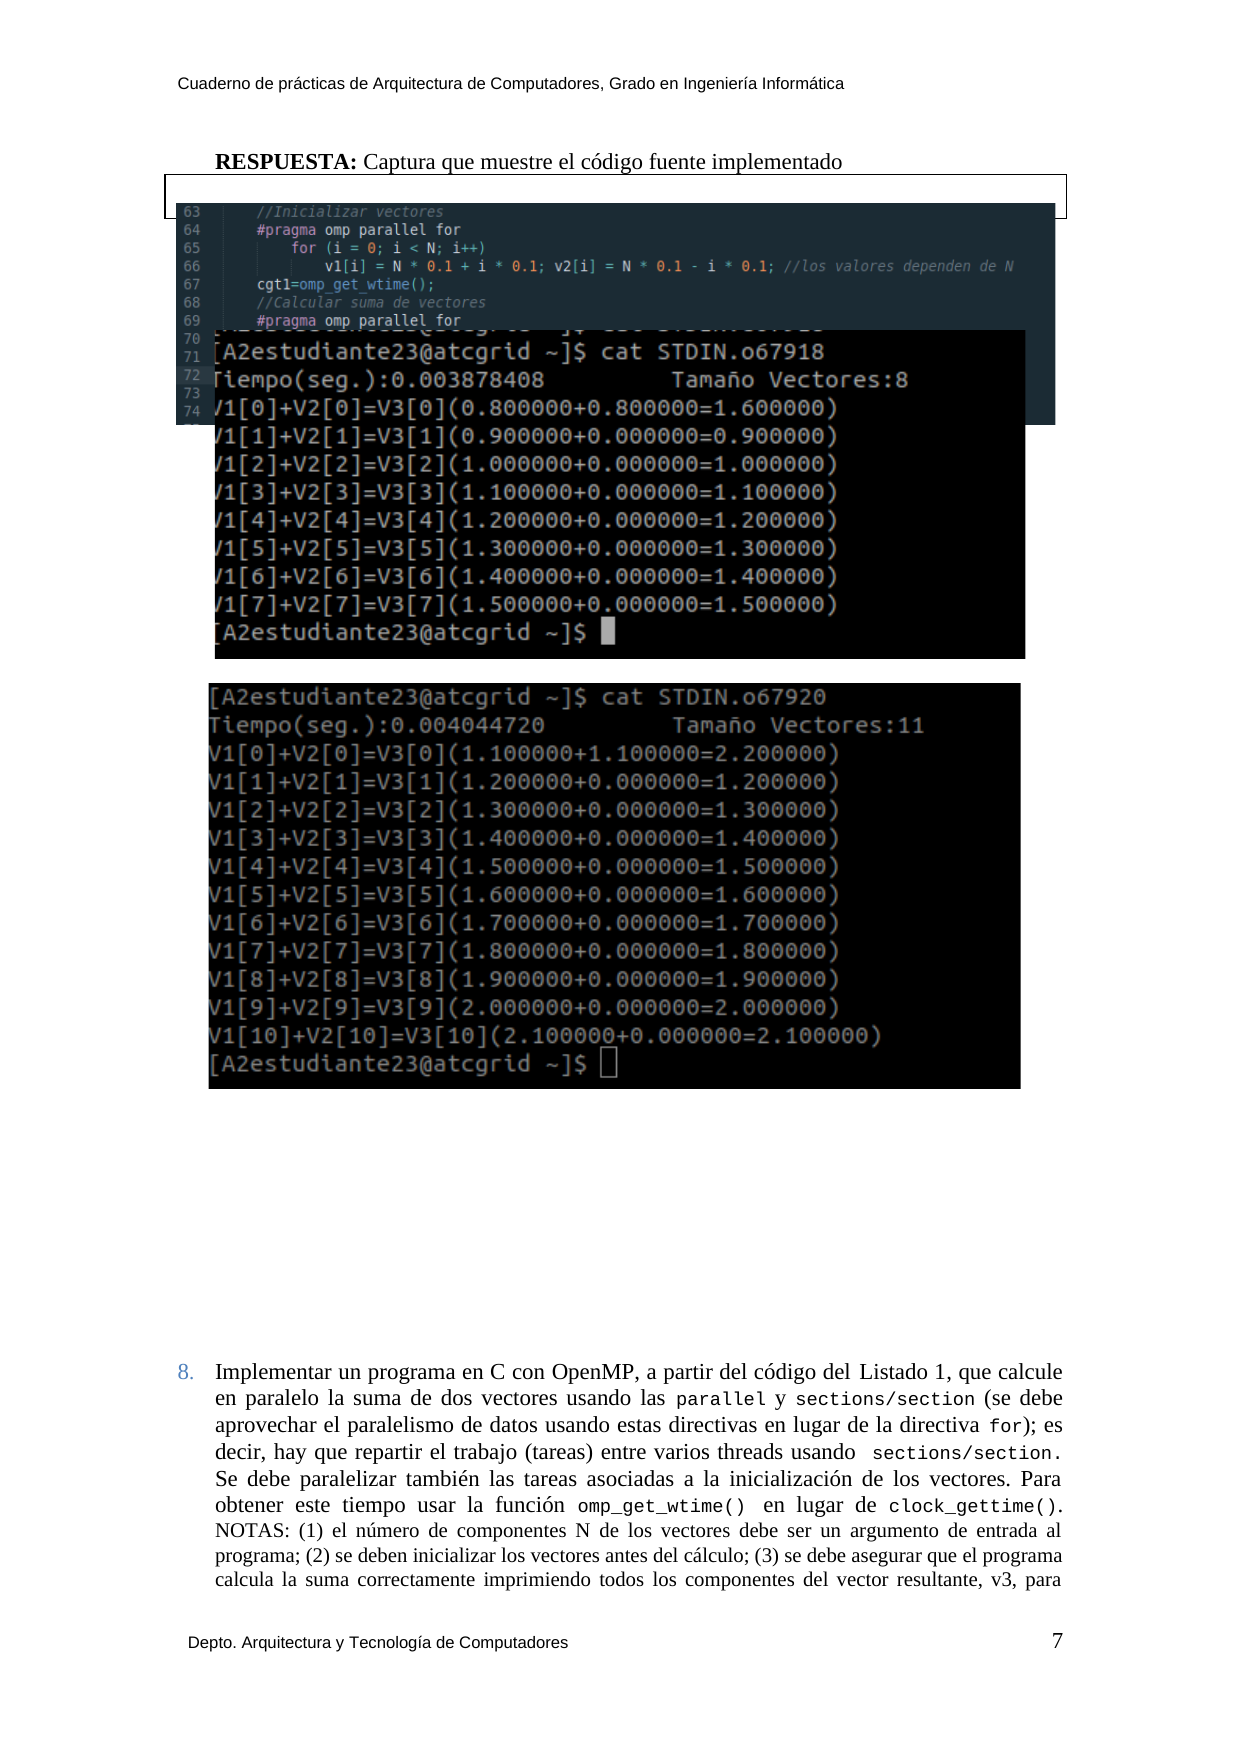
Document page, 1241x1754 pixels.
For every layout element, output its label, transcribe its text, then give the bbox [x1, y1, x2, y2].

picture [176, 203, 1056, 659]
text RESPUESTA: Captura que muestre el código fuente implementado [215, 148, 1063, 174]
list Implementar un programa en C con OpenMP, a partir del código del Listado 1, que calcule en paralelo la suma de dos vectores usando las parallel y sections/section (se debe aprovechar el paralelismo de datos usando estas directivas en lugar de la directiva for); es decir, hay que repartir el trabajo (tareas) entre varios threads usando sections/section. Se debe paralelizar también las tareas asociadas a la inicialización de los vectores. Para obtener este tiempo usar la función omp_get_wtime() en lugar de clock_gettime(). NOTAS: (1) el número de componentes N de los vectores debe ser un argumento de entrada al programa; (2) se deben inicializar los vectores antes del cálculo; (3) se debe asegurar que el programa calcula la suma correctamente imprimiendo todos los componentes del vector resultante, v3, para [177, 1358, 1063, 1591]
picture [208, 683, 1021, 1089]
table_header [166, 175, 1066, 203]
table_header [1056, 204, 1066, 218]
table_header [166, 204, 176, 218]
